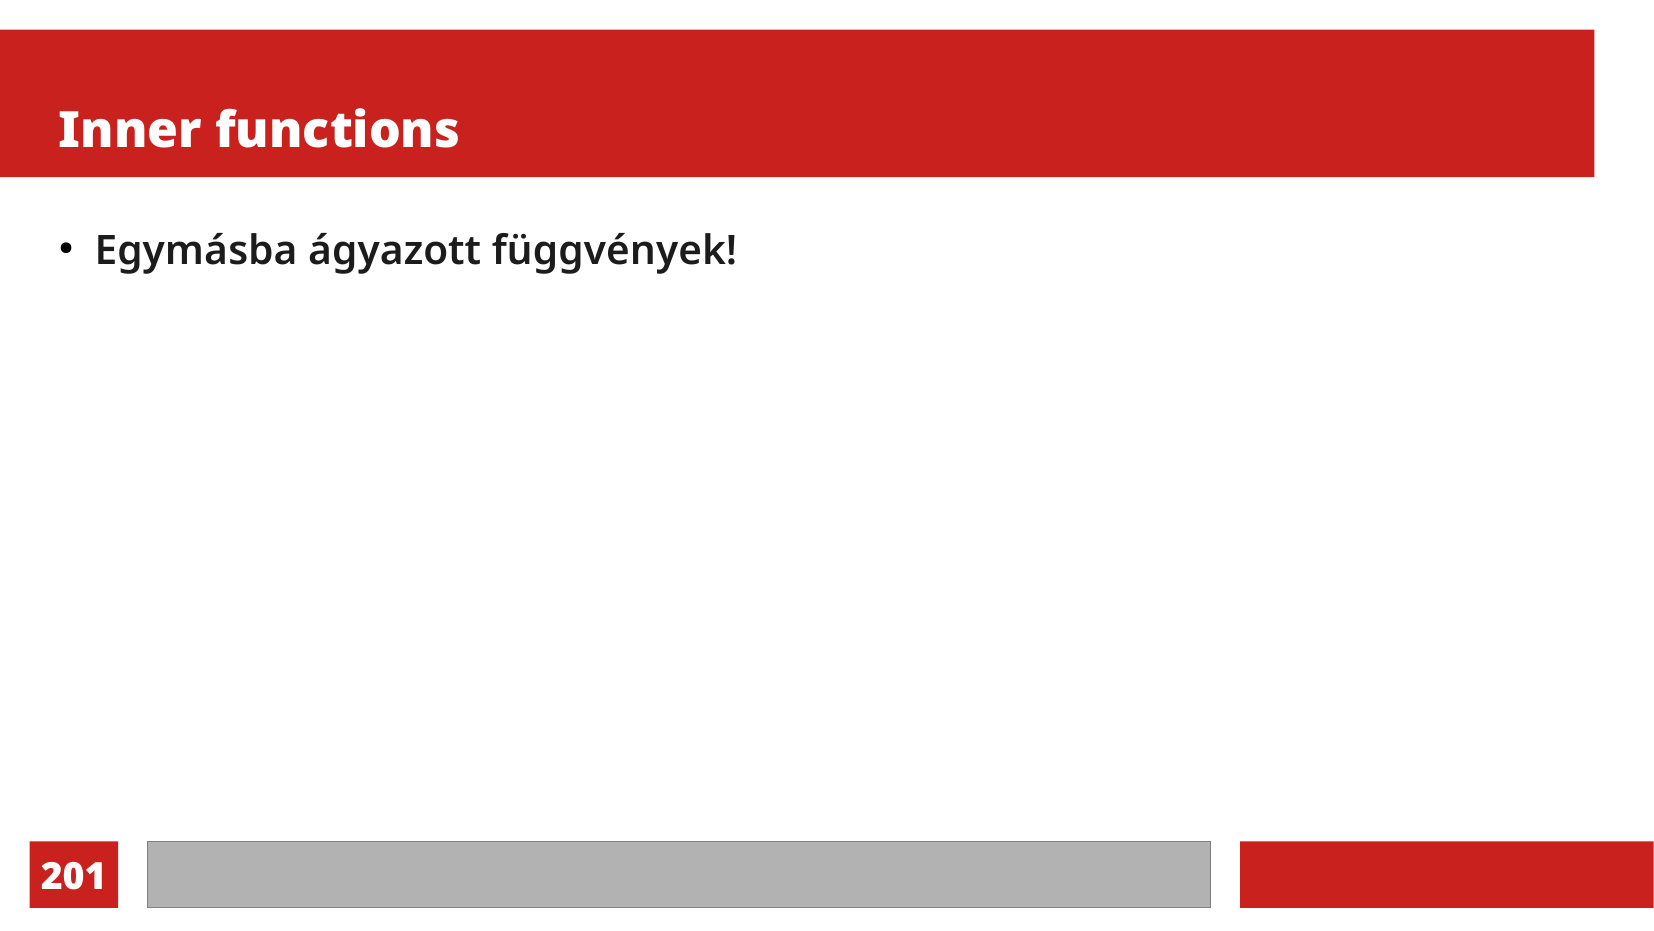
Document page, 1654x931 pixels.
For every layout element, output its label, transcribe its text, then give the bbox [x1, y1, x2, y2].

title Inner functions [59, 44, 1595, 163]
list Egymásba ágyazott függvények! [59, 221, 1565, 739]
